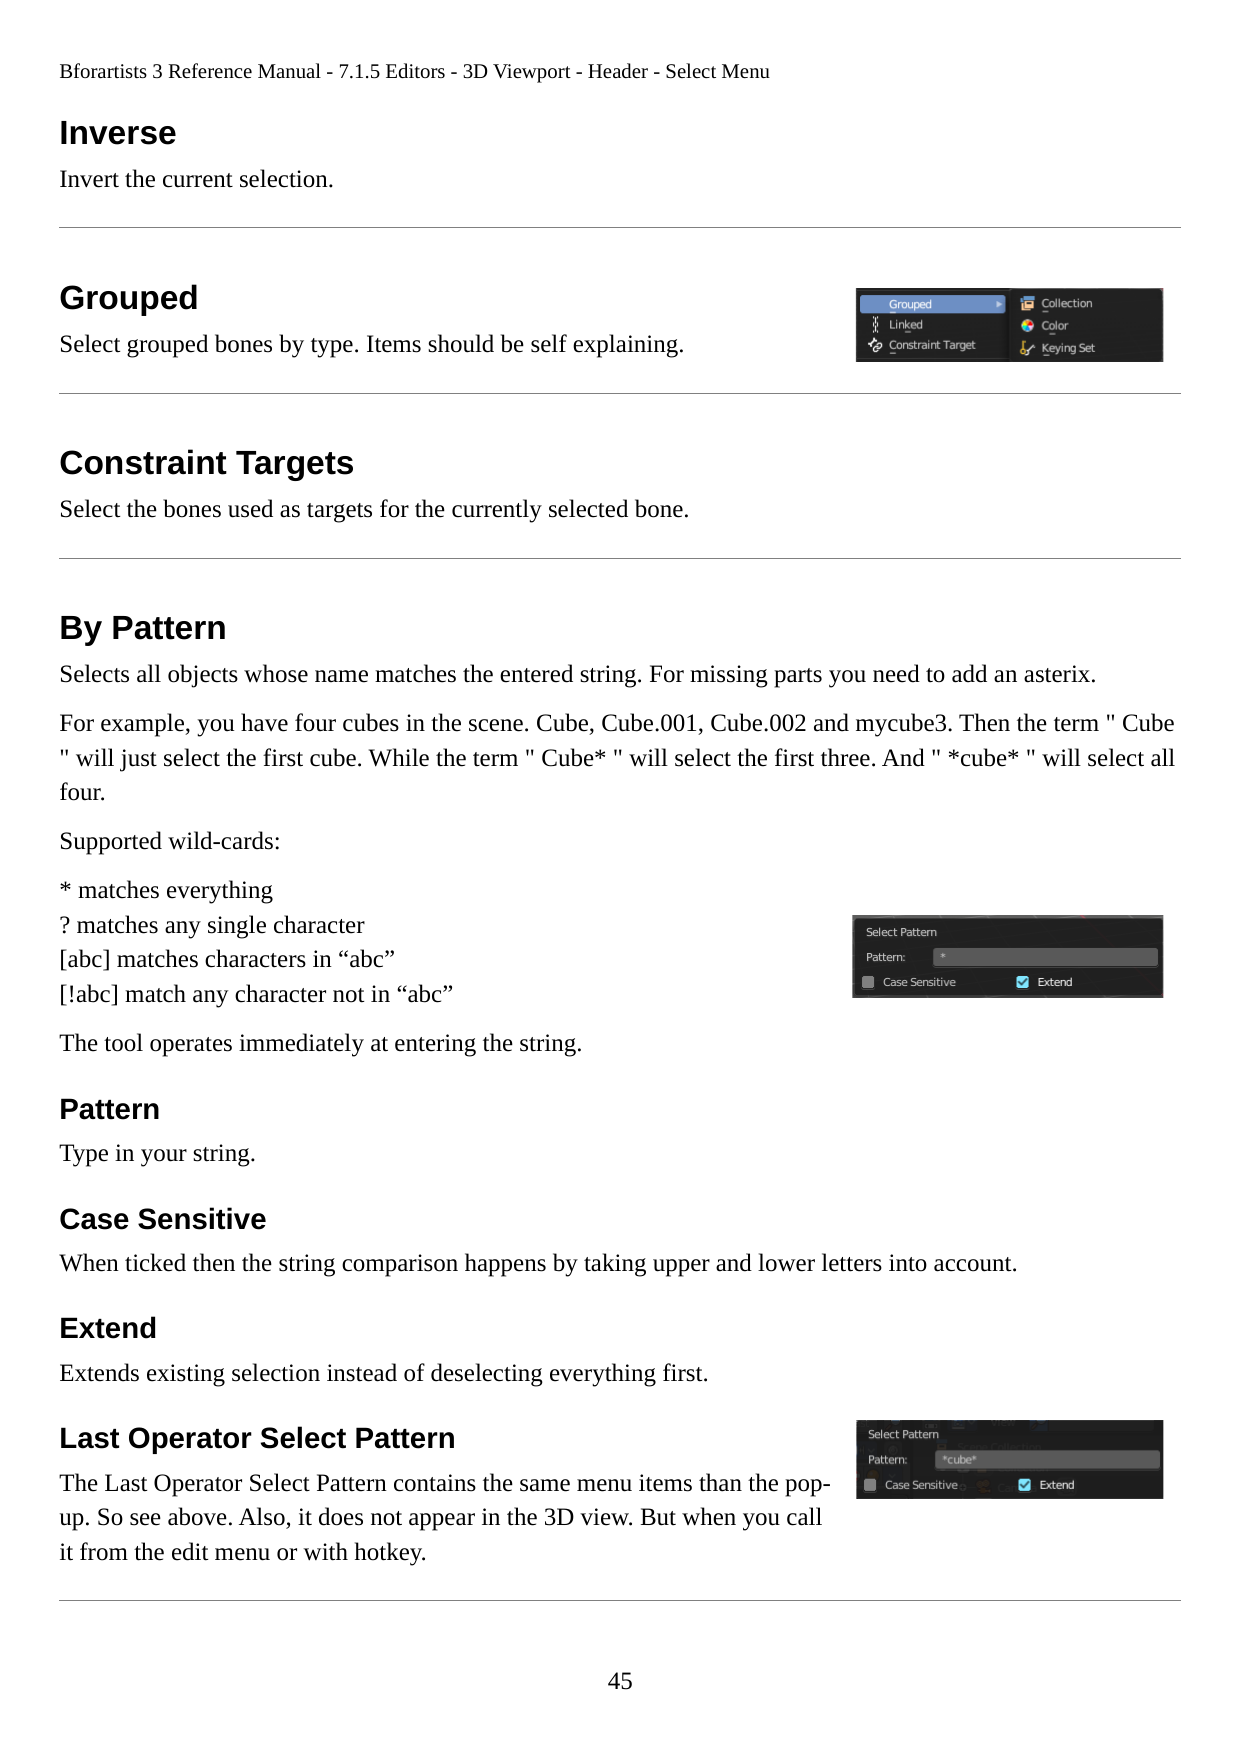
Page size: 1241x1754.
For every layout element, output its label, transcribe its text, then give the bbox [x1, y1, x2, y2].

text For example, you have four cubes in the scene. Cube, Cube.001, Cube.002 and mycube3. Then the term " Cube " will just select the first cube. While the term " Cube* " will select the first three. And " *cube* " will select all four. [59, 708, 1181, 806]
subtitle Constraint Targets [59, 443, 1181, 482]
picture [855, 288, 1164, 362]
subtitle By Pattern [59, 608, 1181, 647]
subtitle Last Operator Select Pattern [59, 1421, 856, 1455]
text Invert the current selection. [59, 164, 1181, 192]
text Selects all objects whose name matches the entered string. For missing parts you need to add an asterix. [59, 659, 1181, 688]
text The tool operates immediately at entering the string. [59, 1028, 1181, 1057]
text Supported wild-cards: [59, 826, 1181, 855]
text Select grouped bones by type. Items should be self explaining. [59, 329, 855, 358]
picture [856, 1420, 1164, 1499]
text * matches everything ? matches any single character [abc] matches characters in “abc” [!abc] match any character not in “abc” [59, 876, 1181, 1008]
picture [852, 915, 1164, 998]
text Select the bones used as targets for the currently selected bone. [59, 494, 1181, 523]
subtitle Extend [59, 1311, 1181, 1345]
text Type in your string. [59, 1138, 1181, 1167]
subtitle Inverse [59, 113, 1181, 151]
text When ticked then the string comparison happens by taking upper and lower letters into account. [59, 1248, 1181, 1277]
text The Last Operator Select Pattern contains the same menu items than the pop-up. So see above. Also, it does not appear in the 3D view. But when you call it from the edit menu or with hotkey. [59, 1468, 1181, 1565]
subtitle Pattern [59, 1092, 1181, 1125]
subtitle Case Sensitive [59, 1202, 1181, 1235]
text Extends existing selection instead of deselecting everything first. [59, 1358, 1181, 1386]
subtitle [1164, 1421, 1181, 1455]
subtitle Grouped [59, 278, 1181, 316]
